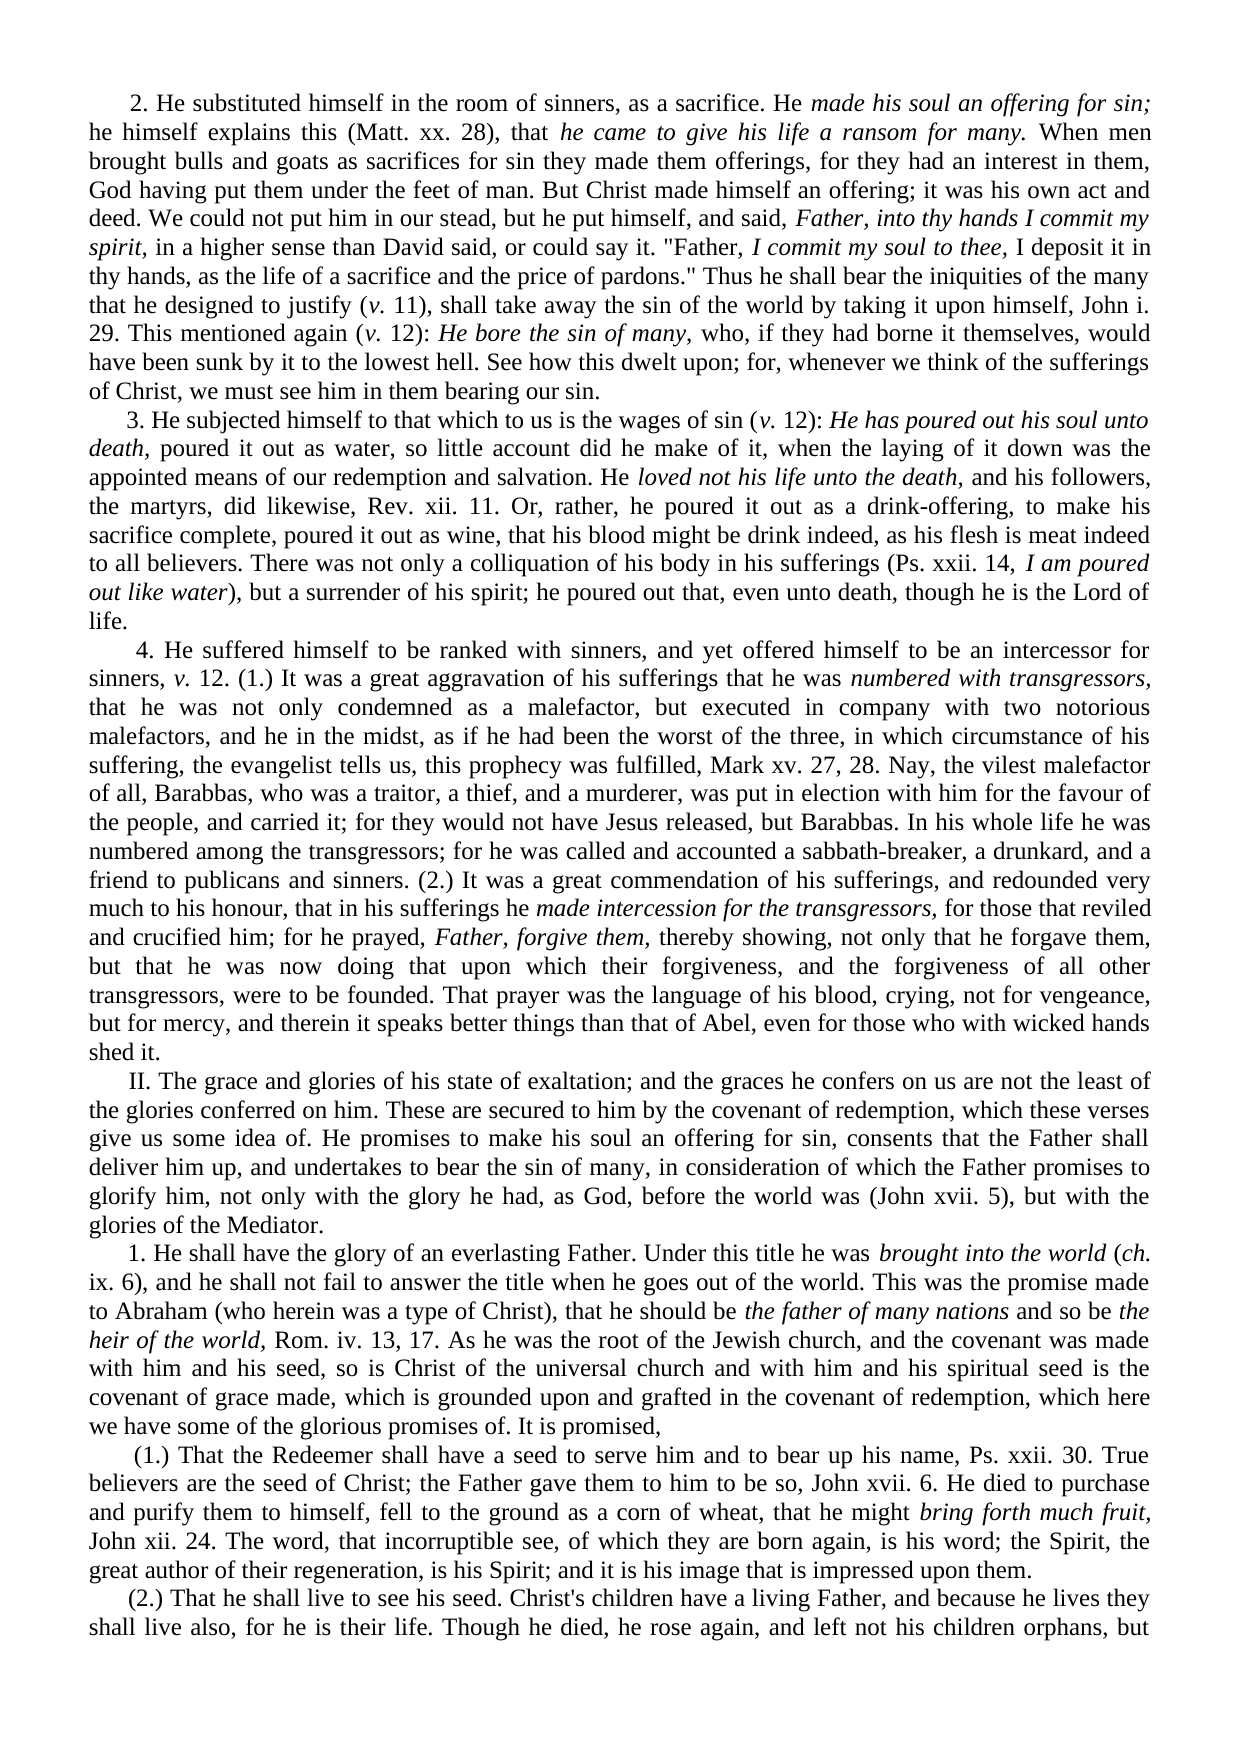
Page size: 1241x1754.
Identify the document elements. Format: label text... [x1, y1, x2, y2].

text 4. He suffered himself to be ranked with sinners, and yet offered himself to be an intercessor for sinners, v. 12. (1.) It was a great aggravation of his sufferings that he was numbered with transgressors, that he was not only condemned as a malefactor, but executed in company with two notorious malefactors, and he in the midst, as if he had been the worst of the three, in which circumstance of his suffering, the evangelist tells us, this prophecy was fulfilled, Mark xv. 27, 28. Nay, the vilest malefactor of all, Barabbas, who was a traitor, a thief, and a murderer, was put in election with him for the favour of the people, and carried it; for they would not have Jesus released, but Barabbas. In his whole life he was numbered among the transgressors; for he was called and accounted a sabbath-breaker, a drunkard, and a friend to publicans and sinners. (2.) It was a great commendation of his sufferings, and redounded very much to his honour, that in his sufferings he made intercession for the transgressors, for those that reviled and crucified him; for he prayed, Father, forgive them, thereby showing, not only that he forgave them, but that he was now doing that upon which their forgiveness, and the forgiveness of all other transgressors, were to be founded. That prayer was the language of his blood, crying, not for vengeance, but for mercy, and therein it speaks better things than that of Abel, even for those who with wicked hands shed it. [88, 635, 1152, 1066]
text 1. He shall have the glory of an everlasting Father. Under this title he was brought into the world (ch. ix. 6), and he shall not fail to answer the title when he goes out of the world. This was the promise made to Abraham (who herein was a type of Christ), that he should be the father of many nations and so be the heir of the world, Rom. iv. 13, 17. As he was the root of the Jewish church, and the covenant was made with him and his seed, so is Christ of the universal church and with him and his spiritual seed is the covenant of grace made, which is grounded upon and grafted in the covenant of redemption, which here we have some of the glorious promises of. It is promised, [88, 1238, 1152, 1440]
text (1.) That the Redeemer shall have a seed to serve him and to bear up his name, Ps. xxii. 30. True believers are the seed of Christ; the Father gave them to him to be so, John xvii. 6. He died to purchase and purify them to himself, fell to the ground as a corn of wheat, that he might bring forth much fruit, John xii. 24. The word, that incorruptible see, of which they are born again, is his word; the Spirit, the great author of their regeneration, is his Spirit; and it is his image that is impressed upon them. [88, 1440, 1152, 1583]
text II. The grace and glories of his state of exaltation; and the graces he confers on us are not the least of the glories conferred on him. These are secured to him by the covenant of redemption, which these verses give us some idea of. He promises to make his soul an offering for sin, consents that the Father shall deliver him up, and undertakes to bear the sin of many, in consideration of which the Father promises to glorify him, not only with the glory he had, as God, before the world was (John xvii. 5), but with the glories of the Mediator. [88, 1066, 1152, 1238]
text 3. He subjected himself to that which to us is the wages of sin (v. 12): He has poured out his soul unto death, poured it out as water, so little account did he make of it, when the laying of it down was the appointed means of our redemption and salvation. He loved not his life unto the death, and his followers, the martyrs, did likewise, Rev. xii. 11. Or, rather, he poured it out as a drink-offering, to make his sacrifice complete, poured it out as wine, that his blood might be drink indeed, as his flesh is meat indeed to all believers. There was not only a colliquation of his body in his sufferings (Ps. xxii. 14, I am poured out like water), but a surrender of his spirit; he poured out that, even unto death, though he is the Lord of life. [88, 405, 1152, 635]
text (2.) That he shall live to see his seed. Christ's children have a living Father, and because he lives they shall live also, for he is their life. Though he died, he rose again, and left not his children orphans, but [88, 1583, 1152, 1641]
text 2. He substituted himself in the room of sinners, as a sacrifice. He made his soul an offering for sin; he himself explains this (Matt. xx. 28), that he came to give his life a ransom for many. When men brought bulls and goats as sacrifices for sin they made them offerings, for they had an interest in them, God having put them under the feet of man. But Christ made himself an offering; it was his own act and deed. We could not put him in our stead, but he put himself, and said, Father, into thy hands I commit my spirit, in a higher sense than David said, or could say it. "Father, I commit my soul to thee, I deposit it in thy hands, as the life of a sacrifice and the price of pardons." Thus he shall bear the iniquities of the many that he designed to justify (v. 11), shall take away the sin of the world by taking it upon himself, John i. 29. This mentioned again (v. 12): He bore the sin of many, who, if they had borne it themselves, would have been sunk by it to the lowest hell. See how this dwelt upon; for, whenever we think of the sufferings of Christ, we must see him in them bearing our sin. [88, 88, 1152, 405]
